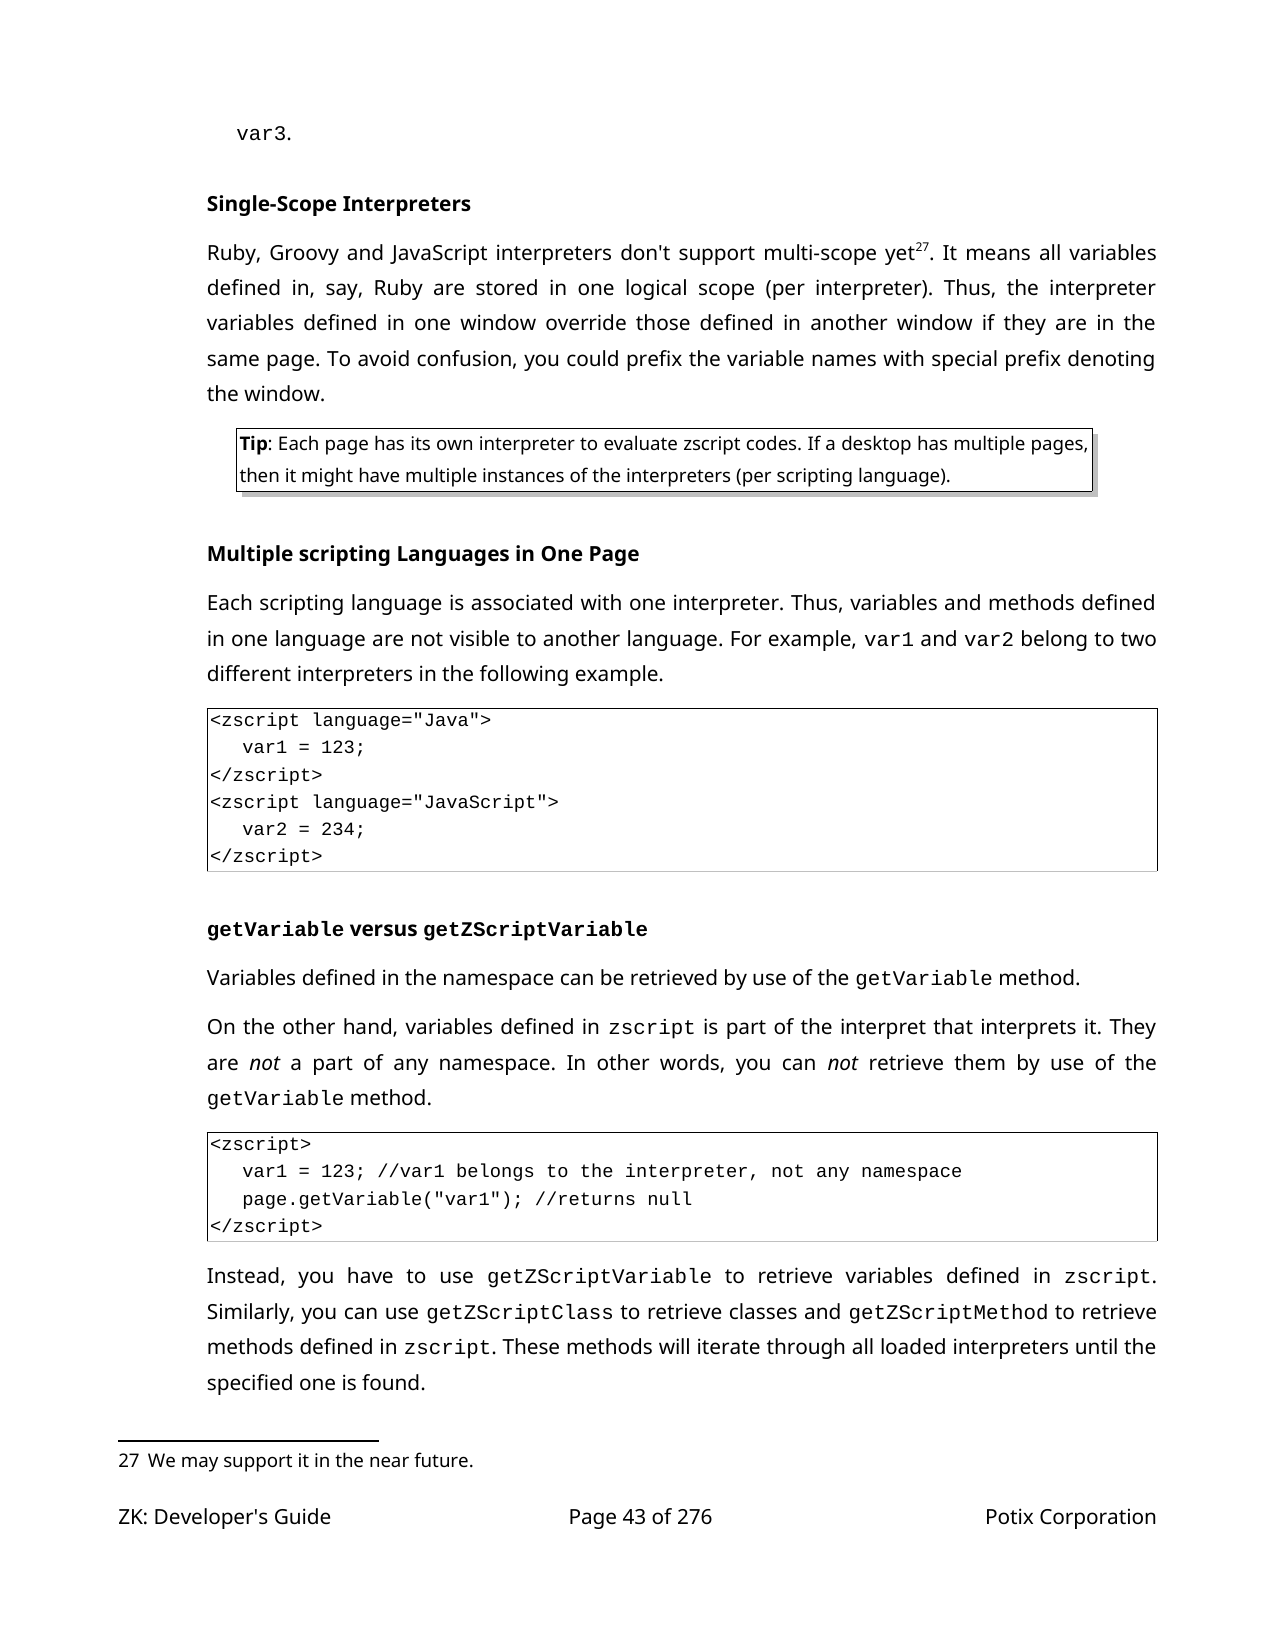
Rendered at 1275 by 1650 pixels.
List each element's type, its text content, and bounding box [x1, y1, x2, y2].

text var1 = 123; [208, 735, 1157, 759]
text </zscript> [208, 844, 1157, 871]
subtitle getVariable versus getZScriptVariable [207, 914, 1157, 942]
text <zscript language="JavaScript"> [208, 789, 1157, 814]
text <zscript> [208, 1133, 1157, 1156]
text Instead, you have to use getZScriptVariable to retrieve variables defined in zscript. Similarly, you can use getZScriptClass to retrieve classes and getZScriptMethod to retrieve methods defined in zscript. These methods will iterate through all loaded interpreters until the specified one is found. [207, 1261, 1157, 1396]
subtitle Single-Scope Interpreters [207, 189, 1157, 217]
text Tip: Each page has its own interpreter to evaluate zscript codes. If a desktop has multiple pages, then it might have multiple instances of the interpreters (per scripting language). [237, 429, 1092, 491]
text Each scripting language is associated with one interpreter. Thus, variables and methods defined in one language are not visible to another language. For example, var1 and var2 belong to two different interpreters in the following example. [207, 588, 1157, 687]
text var1 = 123; //var1 belongs to the interpreter, not any namespace [208, 1159, 1157, 1183]
text var3. [236, 118, 1157, 147]
text On the other hand, variables defined in zscript is part of the interpret that interprets it. They are not a part of any namespace. In other words, you can not retrieve them by use of the getVariable method. [207, 1012, 1157, 1111]
text <zscript language="Java"> [208, 709, 1157, 732]
text </zscript> [208, 762, 1157, 787]
text var2 = 234; [208, 817, 1157, 841]
text Ruby, Groovy and JavaScript interpreters don't support multi-scope yet. It means all variables defined in, say, Ruby are stored in one logical scope (per interpreter). Thus, the interpreter variables defined in one window override those defined in another window if they are in the same page. To avoid confusion, you could prefix the variable names with special prefix denoting the window. [207, 238, 1157, 407]
subtitle Multiple scripting Languages in One Page [207, 539, 1157, 568]
text We may support it in the near future. [118, 1447, 1157, 1473]
text </zscript> [208, 1213, 1157, 1241]
text page.getVariable("var1"); //returns null [208, 1186, 1157, 1211]
text Variables defined in the namespace can be retrieved by use of the getVariable method. [207, 963, 1157, 991]
